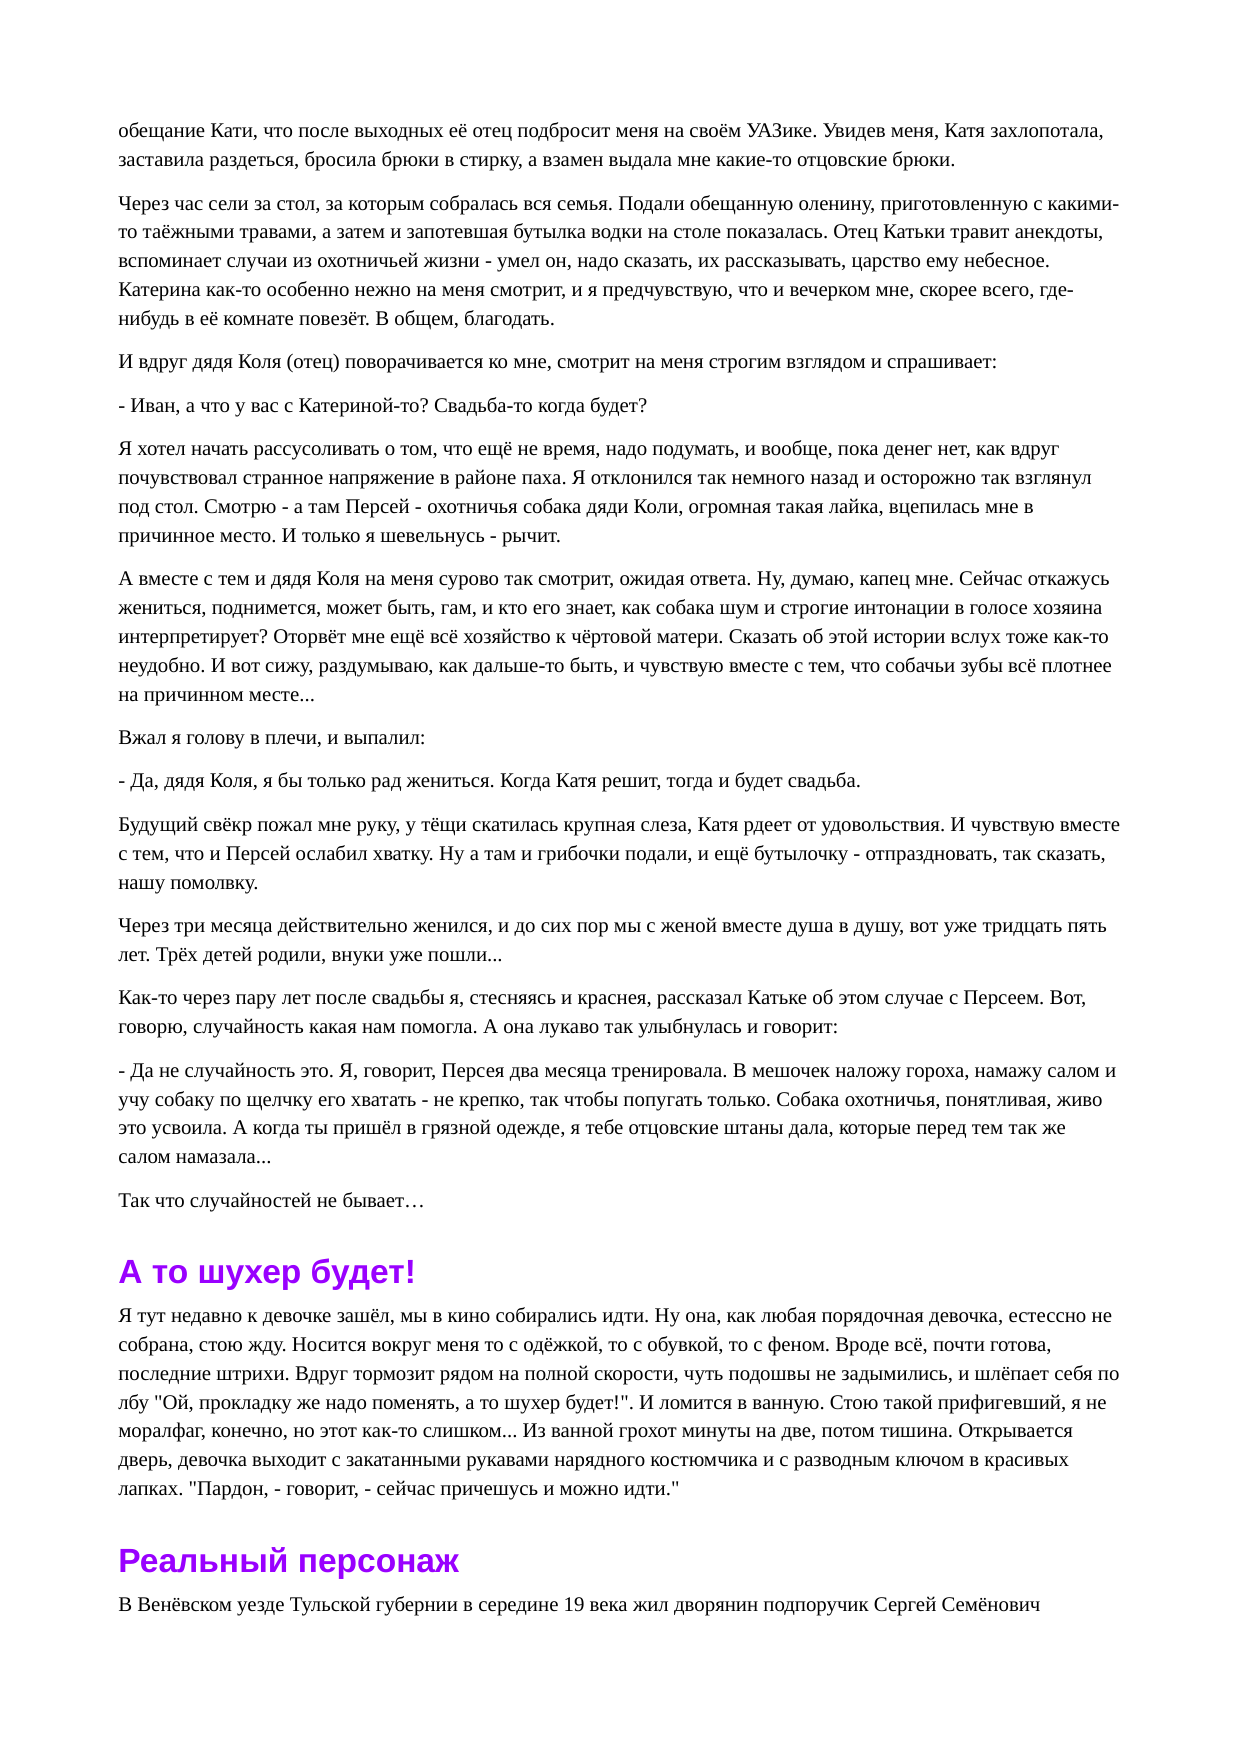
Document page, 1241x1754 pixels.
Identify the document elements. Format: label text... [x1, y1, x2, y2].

text Как-то через пару лет после свадьбы я, стесняясь и краснея, рассказал Катьке об этом случае с Персеем. Вот, говорю, случайность какая нам помогла. А она лукаво так улыбнулась и говорит: [118, 985, 1122, 1038]
text Так что случайностей не бывает… [118, 1188, 1122, 1212]
text Через час сели за стол, за которым собралась вся семья. Подали обещанную оленину, приготовленную с какими-то таёжными травами, а затем и запотевшая бутылка водки на столе показалась. Отец Катьки травит анекдоты, вспоминает случаи из охотничьей жизни - умел он, надо сказать, их рассказывать, царство ему небесное. Катерина как-то особенно нежно на меня смотрит, и я предчувствую, что и вечерком мне, скорее всего, где-нибудь в её комнате повезёт. В общем, благодать. [118, 190, 1122, 330]
text В Венёвском уезде Тульской губернии в середине 19 века жил дворянин подпоручик Сергей Семёнович [118, 1592, 1122, 1616]
text - Да, дядя Коля, я бы только рад жениться. Когда Катя решит, тогда и будет свадьба. [118, 768, 1122, 792]
text А вместе с тем и дядя Коля на меня сурово так смотрит, ожидая ответа. Ну, думаю, капец мне. Сейчас откажусь жениться, поднимется, может быть, гам, и кто его знает, как собака шум и строгие интонации в голосе хозяина интерпретирует? Оторвёт мне ещё всё хозяйство к чёртовой матери. Сказать об этой истории вслух тоже как-то неудобно. И вот сижу, раздумываю, как дальше-то быть, и чувствую вместе с тем, что собачьи зубы всё плотнее на причинном месте... [118, 566, 1122, 706]
text - Да не случайность это. Я, говорит, Персея два месяца тренировала. В мешочек наложу гороха, намажу салом и учу собаку по щелчку его хватать - не крепко, так чтобы попугать только. Собака охотничья, понятливая, живо это усвоила. А когда ты пришёл в грязной одежде, я тебе отцовские штаны дала, которые перед тем так же салом намазала... [118, 1058, 1122, 1168]
subtitle Реальный персонаж [118, 1540, 1122, 1579]
text обещание Кати, что после выходных её отец подбросит меня на своём УАЗике. Увидев меня, Катя захлопотала, заставила раздеться, бросила брюки в стирку, а взамен выдала мне какие-то отцовские брюки. [118, 118, 1122, 171]
text Я тут недавно к девочке зашёл, мы в кино собирались идти. Ну она, как любая порядочная девочка, естессно не собрана, стою жду. Носится вокруг меня то с одёжкой, то с обувкой, то с феном. Вроде всё, почти готова, последние штрихи. Вдруг тормозит рядом на полной скорости, чуть подошвы не задымились, и шлёпает себя по лбу "Ой, прокладку же надо поменять, а то шухер будет!". И ломится в ванную. Стою такой прифигевший, я не моралфаг, конечно, но этот как-то слишком... Из ванной грохот минуты на две, потом тишина. Открывается дверь, девочка выходит с закатанными рукавами нарядного костюмчика и с разводным ключом в красивых лапках. "Пардон, - говорит, - сейчас причешусь и можно идти." [118, 1303, 1122, 1500]
text Через три месяца действительно женился, и до сих пор мы с женой вместе душа в душу, вот уже тридцать пять лет. Трёх детей родили, внуки уже пошли... [118, 913, 1122, 966]
text Вжал я голову в плечи, и выпалил: [118, 725, 1122, 749]
text Будущий свёкр пожал мне руку, у тёщи скатилась крупная слеза, Катя рдеет от удовольствия. И чувствую вместе с тем, что и Персей ослабил хватку. Ну а там и грибочки подали, и ещё бутылочку - отпраздновать, так сказать, нашу помолвку. [118, 812, 1122, 894]
text И вдруг дядя Коля (отец) поворачивается ко мне, смотрит на меня строгим взглядом и спрашивает: [118, 349, 1122, 373]
text - Иван, а что у вас с Катериной-то? Свадьба-то когда будет? [118, 393, 1122, 417]
subtitle А то шухер будет! [118, 1252, 1122, 1291]
text Я хотел начать рассусоливать о том, что ещё не время, надо подумать, и вообще, пока денег нет, как вдруг почувствовал странное напряжение в районе паха. Я отклонился так немного назад и осторожно так взглянул под стол. Смотрю - а там Персей - охотничья собака дяди Коли, огромная такая лайка, вцепилась мне в причинное место. И только я шевельнусь - рычит. [118, 436, 1122, 547]
